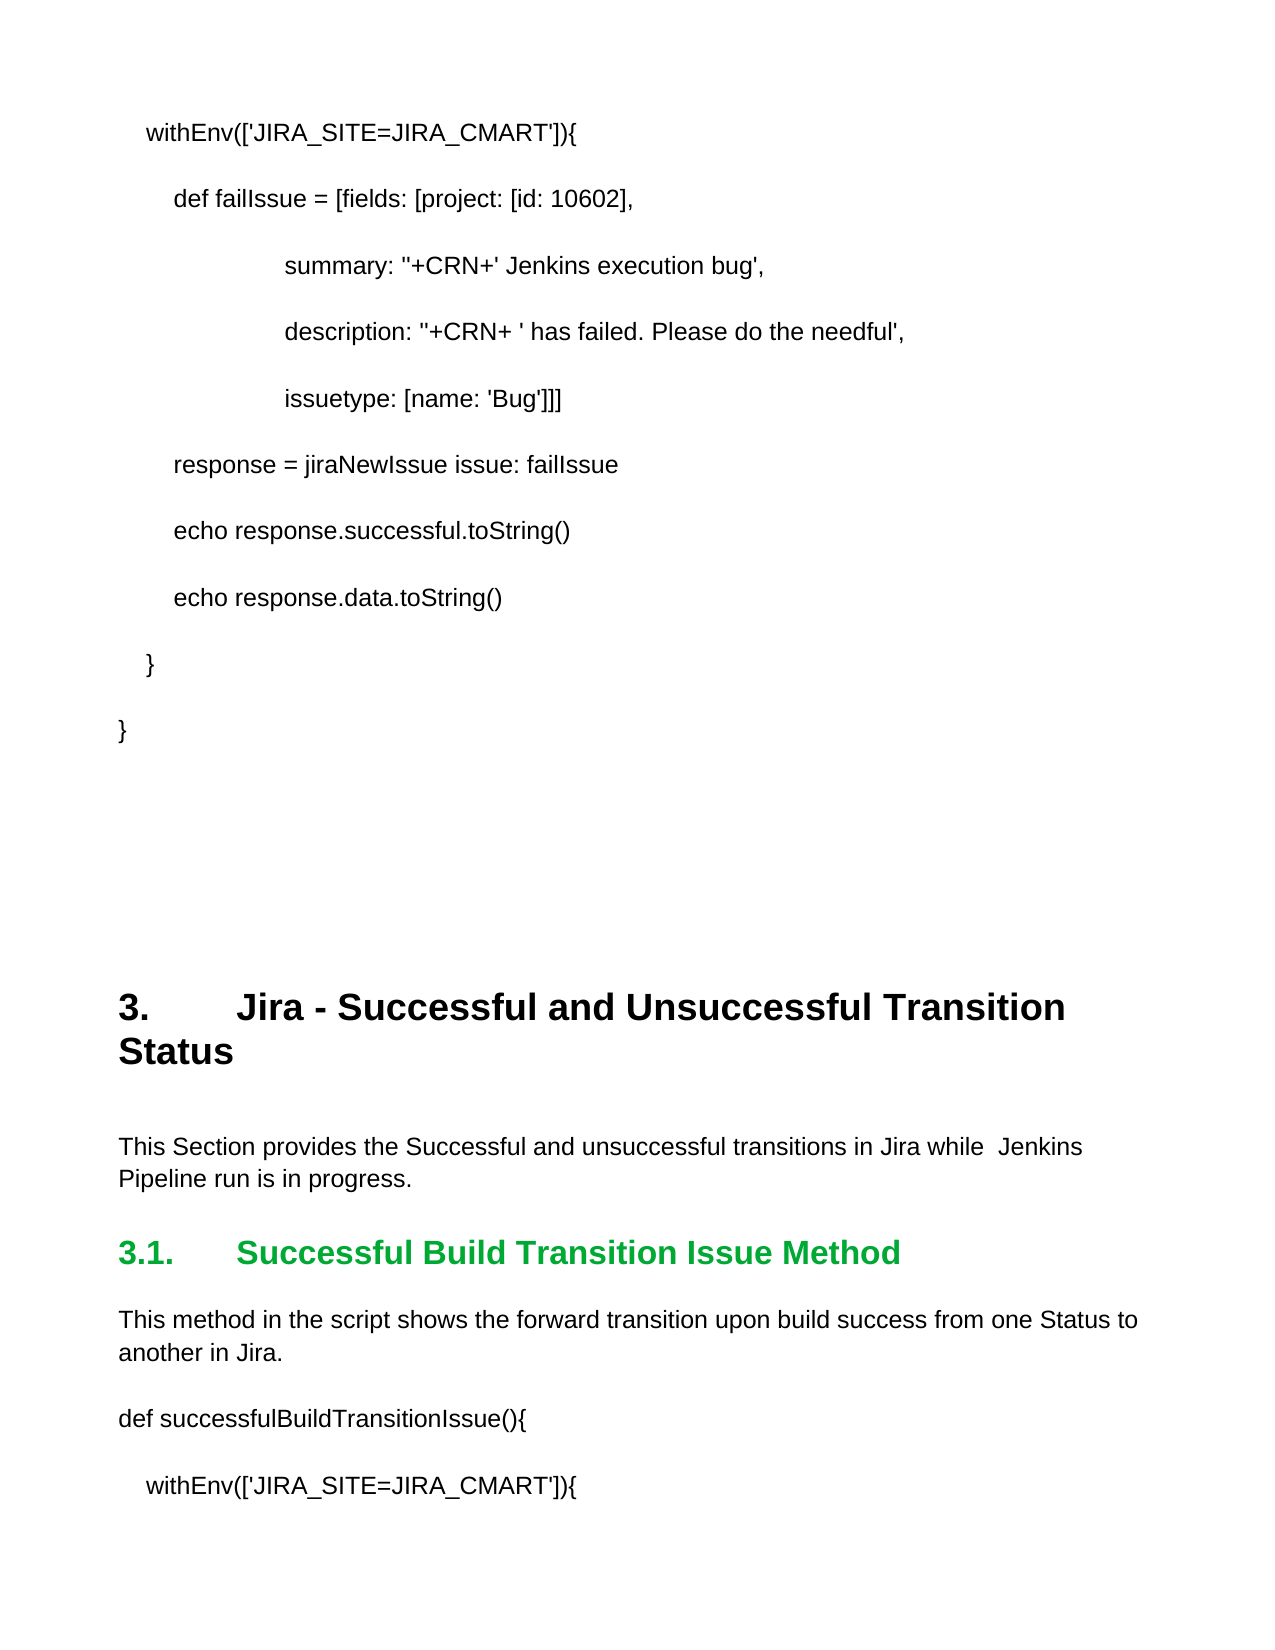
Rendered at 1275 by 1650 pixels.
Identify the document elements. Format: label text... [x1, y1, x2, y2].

text summary: ''+CRN+' Jenkins execution bug', [118, 251, 1157, 279]
text response = jiraNewIssue issue: failIssue [118, 450, 1157, 479]
text echo response.successful.toString() [118, 516, 1157, 545]
subtitle Successful Build Transition Issue Method [118, 1233, 1157, 1272]
text echo response.data.toString() [118, 583, 1157, 611]
text description: ''+CRN+ ' has failed. Please do the needful', [118, 317, 1157, 346]
text } [118, 715, 1157, 744]
text This method in the script shows the forward transition upon build success from one Status to another in Jira. [118, 1305, 1157, 1367]
text This Section provides the Successful and unsuccessful transitions in Jira while Jenkins Pipeline run is in progress. [118, 1131, 1157, 1193]
subtitle Jira - Successful and Unsuccessful Transition Status [118, 985, 1157, 1072]
text withEnv(['JIRA_SITE=JIRA_CMART']){ [118, 118, 1157, 147]
text issuetype: [name: 'Bug']]] [118, 383, 1157, 412]
text def successfulBuildTransitionIssue(){ [118, 1404, 1157, 1433]
text withEnv(['JIRA_SITE=JIRA_CMART']){ [118, 1471, 1157, 1499]
text def failIssue = [fields: [project: [id: 10602], [118, 184, 1157, 213]
text } [118, 649, 1157, 678]
